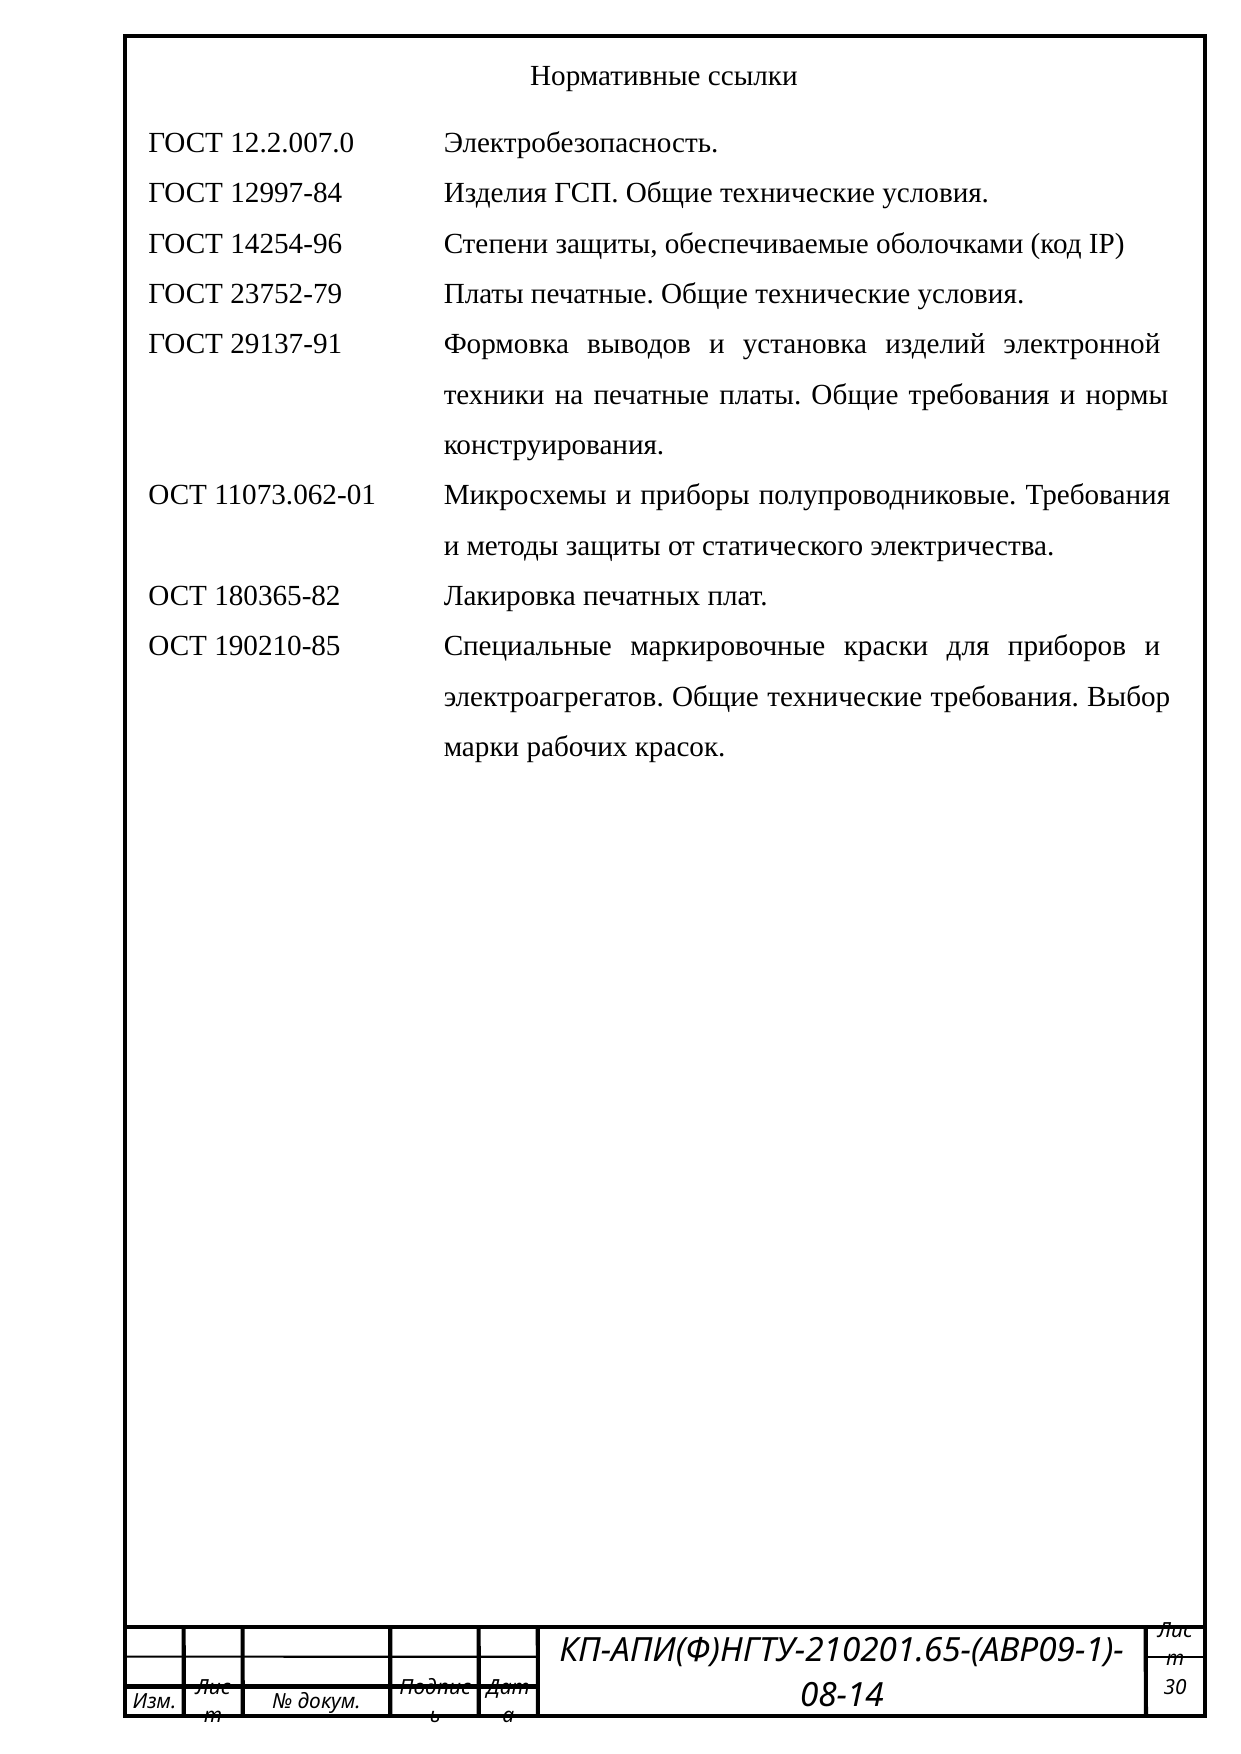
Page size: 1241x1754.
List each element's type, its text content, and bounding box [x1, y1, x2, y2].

text ГОСТ 12997-84 Изделия ГСП. Общие технические условия. [148, 176, 1179, 209]
text ГОСТ 29137-91 Формовка выводов и установка изделий электронной техники на печатные платы. Общие требования и нормы конструирования. [148, 327, 1179, 461]
text ОСТ 190210-85 Специальные маркировочные краски для приборов и электроагрегатов. Общие технические требования. Выбор марки рабочих красок. [148, 628, 1179, 763]
text ГОСТ 12.2.007.0 Электробезопасность. [148, 125, 1179, 159]
text ГОСТ 14254-96 Степени защиты, обеспечиваемые оболочками (код IP) [148, 226, 1179, 259]
text ОСТ 11073.062-01 Микросхемы и приборы полупроводниковые. Требования и методы защиты от статического электричества. [148, 477, 1179, 561]
text ГОСТ 23752-79 Платы печатные. Общие технические условия. [148, 276, 1179, 310]
text ОСТ 180365-82 Лакировка печатных плат. [148, 578, 1179, 612]
text Нормативные ссылки [148, 58, 1179, 92]
